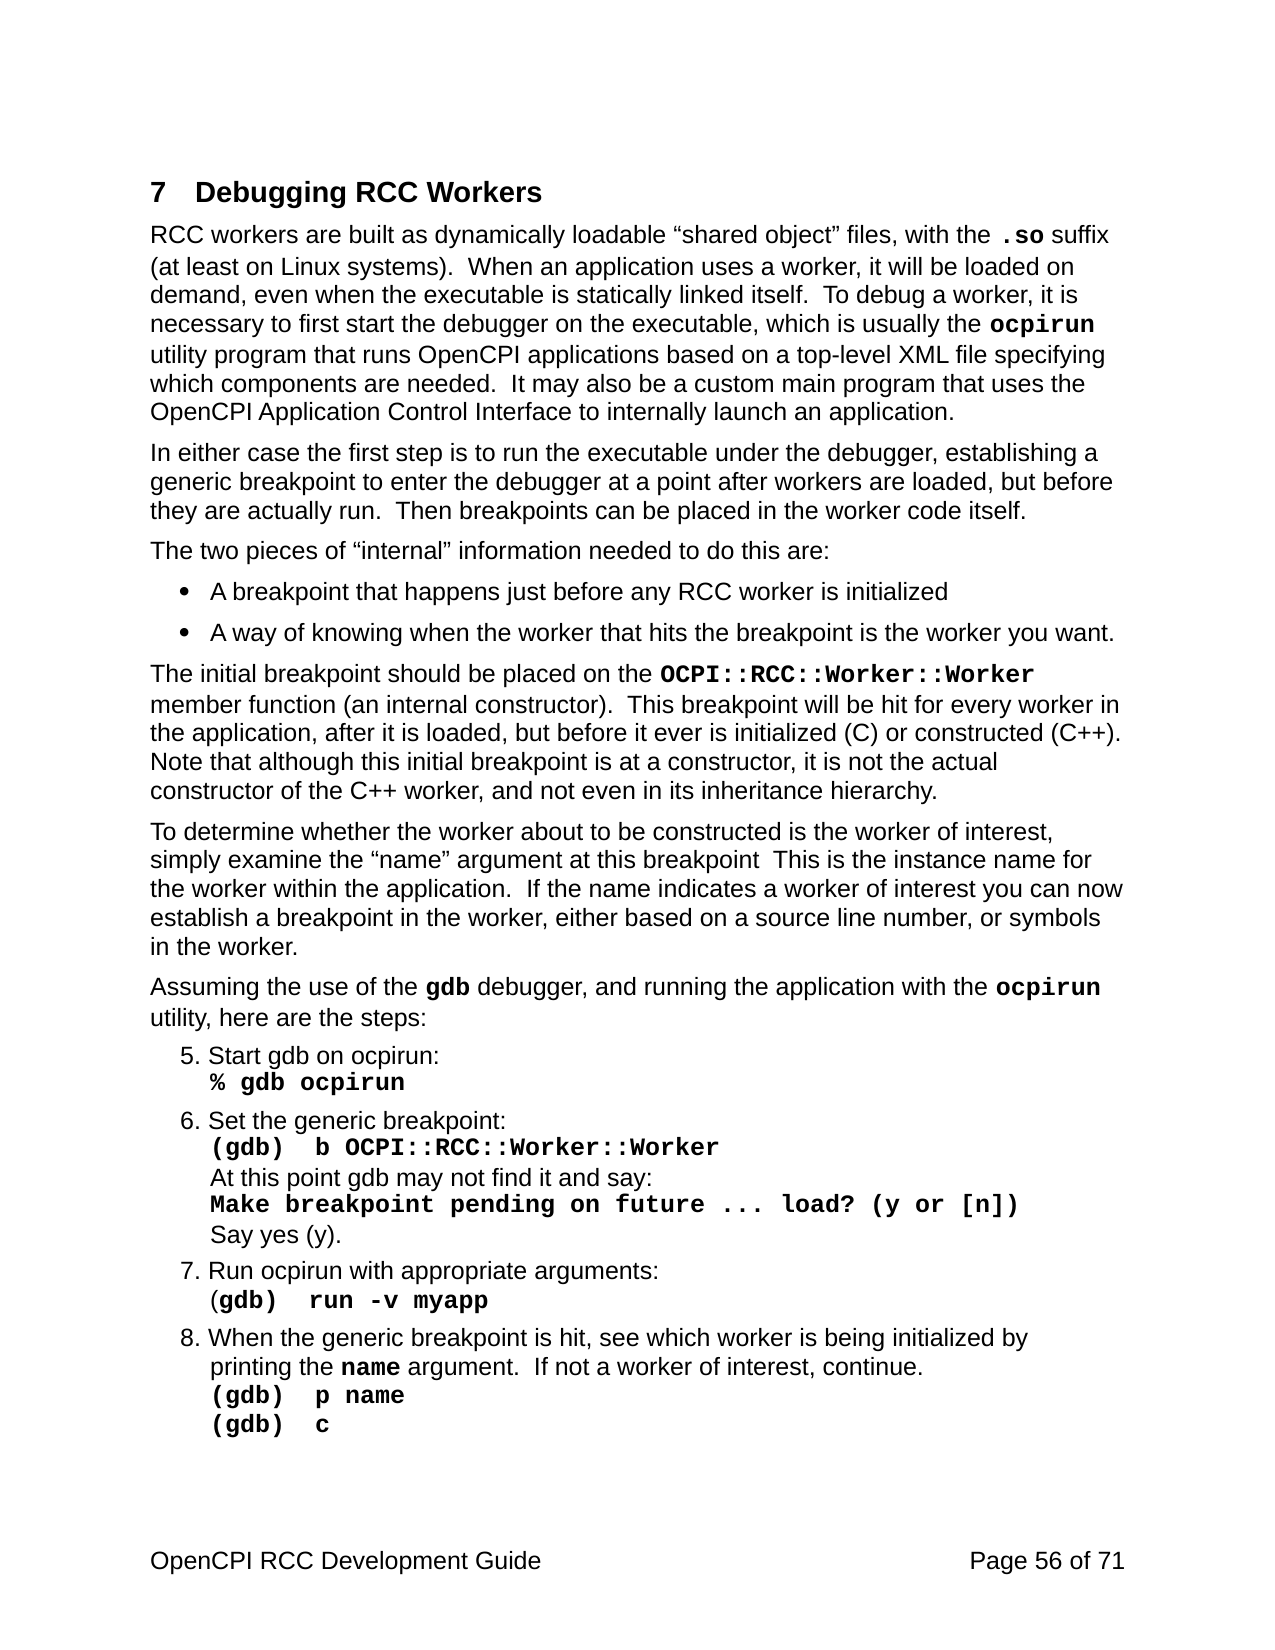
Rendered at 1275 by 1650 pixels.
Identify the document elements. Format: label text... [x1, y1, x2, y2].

list Set the generic breakpoint: (gdb) b OCPI::RCC::Worker::Worker At this point gdb may not find it and say: Make breakpoint pending on future ... load? (y or [n]) Say yes (y). [180, 1106, 1065, 1248]
text To determine whether the worker about to be constructed is the worker of interest, simply examine the “name” argument at this breakpoint This is the instance name for the worker within the application. If the name indicates a worker of interest you can now establish a breakpoint in the worker, either based on a source line number, or symbols in the worker. [150, 817, 1125, 960]
list When the generic breakpoint is hit, see which worker is being initialized by printing the name argument. If not a worker of interest, continue. (gdb) p name (gdb) c [180, 1323, 1065, 1439]
list A way of knowing when the worker that hits the breakpoint is the worker you want. [180, 618, 1125, 647]
text The initial breakpoint should be placed on the OCPI::RCC::Worker::Worker member function (an internal constructor). This breakpoint will be hit for every worker in the application, after it is loaded, but before it ever is initialized (C) or constructed (C++). Note that although this initial breakpoint is at a constructor, it is not the actual constructor of the C++ worker, and not even in its inheritance hierarchy. [150, 659, 1125, 805]
text RCC workers are built as dynamically loadable “shared object” files, with the .so suffix (at least on Linux systems). When an application uses a worker, it will be loaded on demand, even when the executable is statically linked itself. To debug a worker, it is necessary to first start the debugger on the executable, which is usually the ocpirun utility program that runs OpenCPI applications based on a top-level XML file specifying which components are needed. It may also be a custom main program that uses the OpenCPI Application Control Interface to internally launch an application. [150, 221, 1125, 426]
list Start gdb on ocpirun: % gdb ocpirun [180, 1041, 1065, 1098]
list Run ocpirun with appropriate arguments: (gdb) run -v myapp [180, 1256, 1065, 1316]
list A breakpoint that happens just before any RCC worker is initialized [180, 577, 1125, 606]
text The two pieces of “internal” information needed to do this are: [150, 536, 1125, 565]
text Assuming the use of the gdb debugger, and running the application with the ocpirun utility, here are the steps: [150, 972, 1125, 1032]
subtitle Debugging RCC Workers [150, 175, 1125, 208]
text In either case the first step is to run the executable under the debugger, establishing a generic breakpoint to enter the debugger at a point after workers are loaded, but before they are actually run. Then breakpoints can be placed in the worker code itself. [150, 438, 1125, 524]
